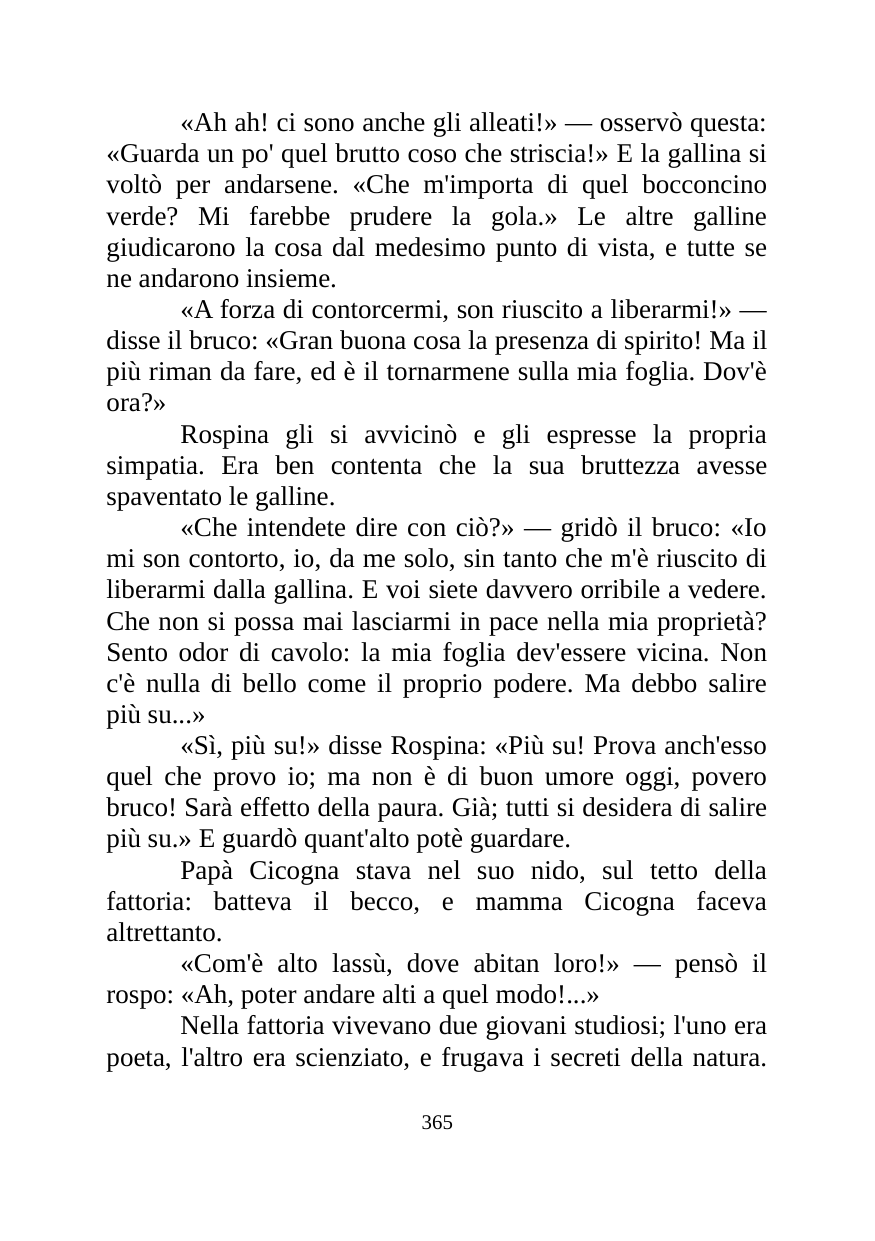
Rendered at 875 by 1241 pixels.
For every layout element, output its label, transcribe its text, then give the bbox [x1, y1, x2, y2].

text Papà Cicogna stava nel suo nido, sul tetto della fattoria: batteva il becco, e mamma Cicogna faceva altrettanto. [106, 854, 768, 947]
text «A forza di contorcermi, son riuscito a liberarmi!» — disse il bruco: «Gran buona cosa la presenza di spirito! Ma il più riman da fare, ed è il tornarmene sulla mia foglia. Dov'è ora?» [106, 293, 768, 418]
text Nella fattoria vivevano due giovani studiosi; l'uno era poeta, l'altro era scienziato, e frugava i secreti della natura. [106, 1009, 768, 1072]
text «Ah ah! ci sono anche gli alleati!» — osservò questa: «Guarda un po' quel brutto coso che striscia!» E la gallina si voltò per andarsene. «Che m'importa di quel bocconcino verde? Mi farebbe prudere la gola.» Le altre galline giudicarono la cosa dal medesimo punto di vista, e tutte se ne andarono insieme. [106, 106, 768, 293]
text «Sì, più su!» disse Rospina: «Più su! Prova anch'esso quel che provo io; ma non è di buon umore oggi, povero bruco! Sarà effetto della paura. Già; tutti si desidera di salire più su.» E guardò quant'alto potè guardare. [106, 729, 768, 854]
text Rospina gli si avvicinò e gli espresse la propria simpatia. Era ben contenta che la sua bruttezza avesse spaventato le galline. [106, 418, 768, 511]
text «Che intendete dire con ciò?» — gridò il bruco: «Io mi son contorto, io, da me solo, sin tanto che m'è riuscito di liberarmi dalla gallina. E voi siete davvero orribile a vedere. Che non si possa mai lasciarmi in pace nella mia proprietà? Sento odor di cavolo: la mia foglia dev'essere vicina. Non c'è nulla di bello come il proprio podere. Ma debbo salire più su...» [106, 511, 768, 729]
text «Com'è alto lassù, dove abitan loro!» — pensò il rospo: «Ah, poter andare alti a quel modo!...» [106, 947, 768, 1009]
